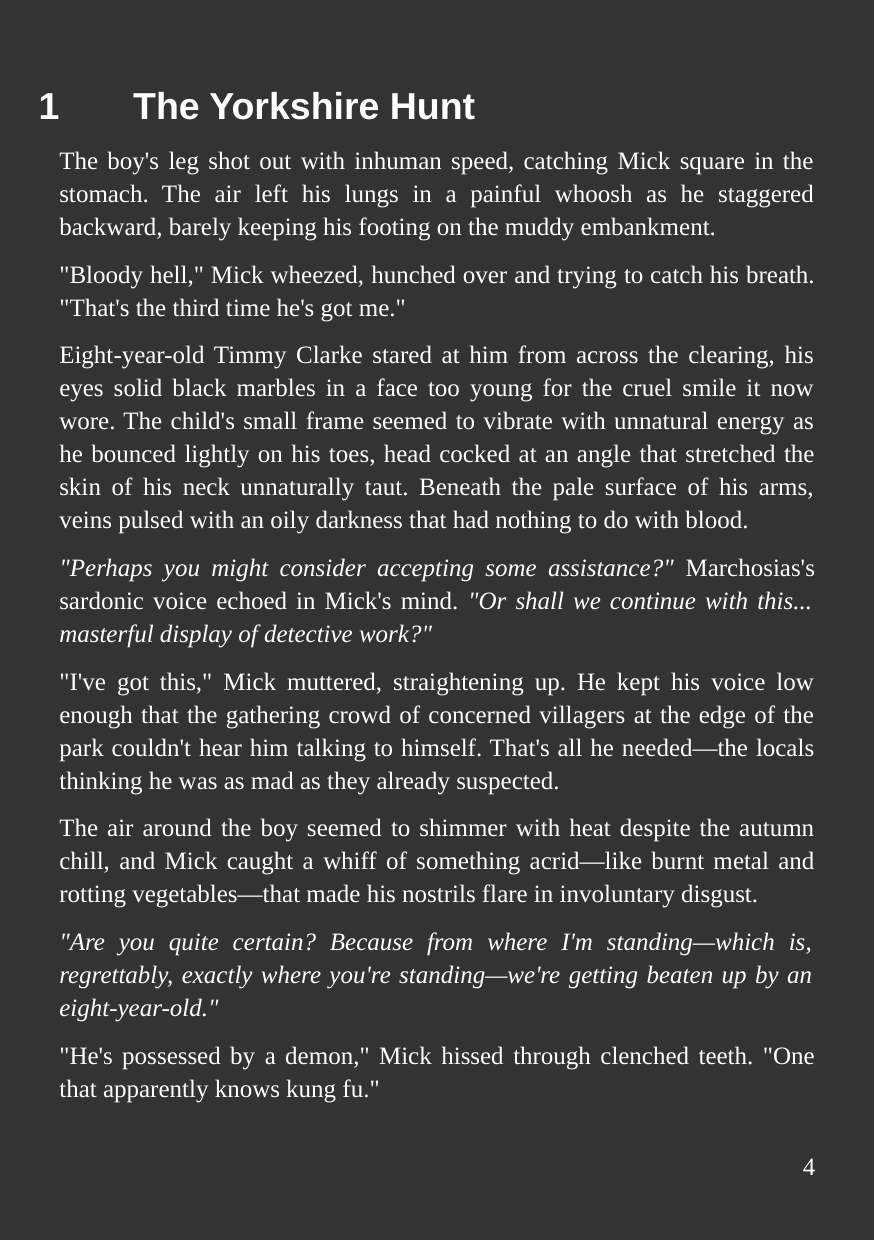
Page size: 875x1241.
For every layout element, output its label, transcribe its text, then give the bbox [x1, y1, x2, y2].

text "I've got this," Mick muttered, straightening up. He kept his voice low enough that the gathering crowd of concerned villagers at the edge of the park couldn't hear him talking to himself. That's all he needed—the locals thinking he was as mad as they already suspected. [59, 667, 815, 794]
text "Bloody hell," Mick wheezed, hunched over and trying to catch his breath. "That's the third time he's got me." [59, 260, 815, 322]
text The air around the boy seemed to shimmer with heat despite the autumn chill, and Mick caught a whiff of something acrid—like burnt metal and rotting vegetables—that made his nostrils flare in involuntary disgust. [59, 813, 815, 908]
text The boy's leg shot out with inhuman speed, catching Mick square in the stomach. The air left his lungs in a painful whoosh as he staggered backward, barely keeping his footing on the muddy embankment. [59, 146, 815, 241]
text Eight-year-old Timmy Clarke stared at him from across the clearing, his eyes solid black marbles in a face too young for the cruel smile it now wore. The child's small frame seemed to vibrate with unnatural energy as he bounced lightly on his toes, head cocked at an angle that stretched the skin of his neck unnaturally taut. Beneath the pale surface of his arms, veins pulsed with an oily darkness that had nothing to do with blood. [59, 340, 815, 534]
text "Perhaps you might consider accepting some assistance?" Marchosias's sardonic voice echoed in Mick's mind. "Or shall we continue with this... masterful display of detective work?" [59, 553, 815, 648]
text "He's possessed by a demon," Mick hissed through clenched teeth. "One that apparently knows kung fu." [59, 1041, 815, 1102]
text "Are you quite certain? Because from where I'm standing—which is, regrettably, exactly where you're standing—we're getting beaten up by an eight-year-old." [59, 927, 815, 1022]
subtitle The Yorkshire Hunt [59, 84, 815, 127]
